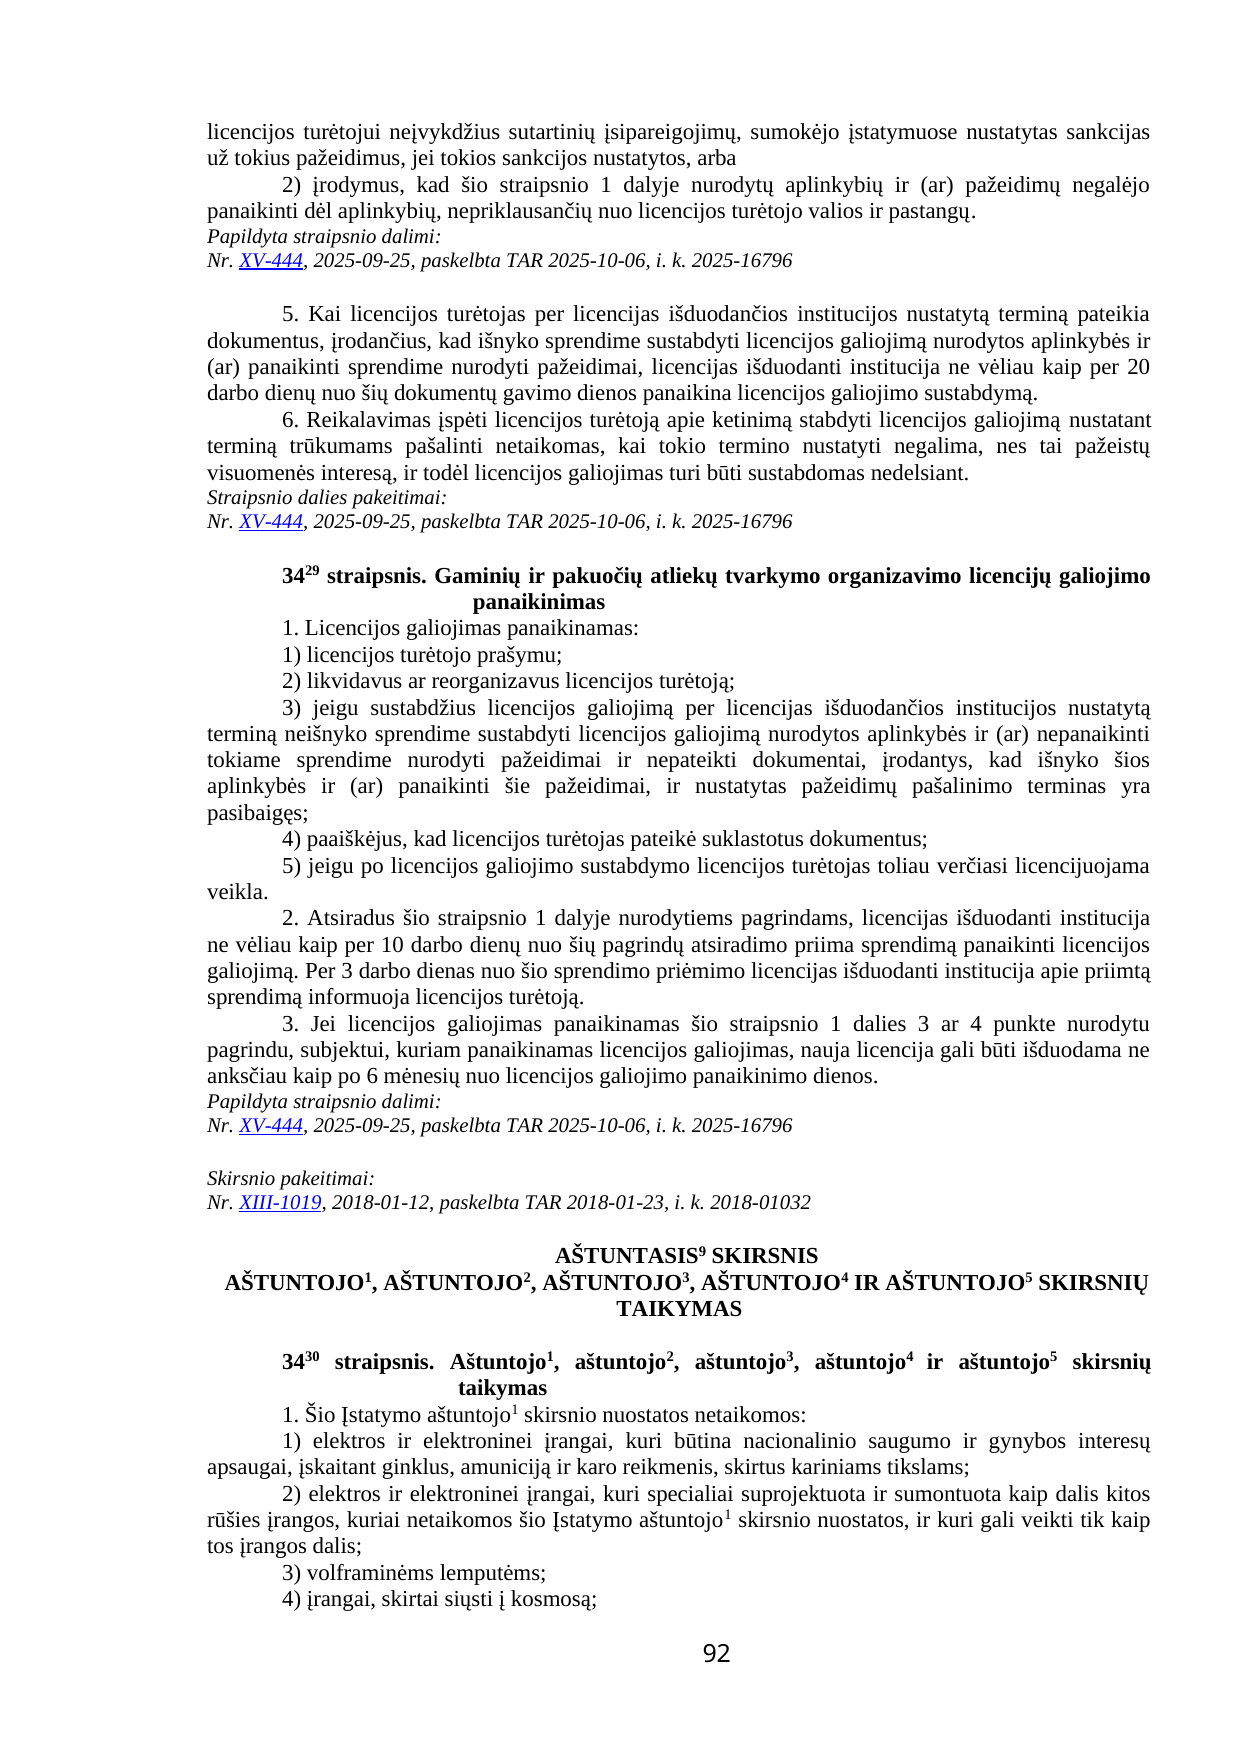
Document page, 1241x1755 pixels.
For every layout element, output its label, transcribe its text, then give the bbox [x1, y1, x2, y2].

text 3. Jei licencijos galiojimas panaikinamas šio straipsnio 1 dalies 3 ar 4 punkte nurodytu pagrindu, subjektui, kuriam panaikinamas licencijos galiojimas, nauja licencija gali būti išduodama ne anksčiau kaip po 6 mėnesių nuo licencijos galiojimo panaikinimo dienos. [207, 1010, 1152, 1089]
text Nr. XV-444, 2025-09-25, paskelbta TAR 2025-10-06, i. k. 2025-16796 [207, 1113, 1152, 1137]
text 4) paaiškėjus, kad licencijos turėtojas pateikė suklastotus dokumentus; [207, 825, 1152, 852]
text Papildyta straipsnio dalimi: [207, 223, 1152, 248]
text 2) įrodymus, kad šio straipsnio 1 dalyje nurodytų aplinkybių ir (ar) pažeidimų negalėjo panaikinti dėl aplinkybių, nepriklausančių nuo licencijos turėtojo valios ir pastangų. [207, 171, 1152, 223]
text 1) licencijos turėtojo prašymu; [207, 641, 1152, 667]
text 3) volframinėms lemputėms; [207, 1559, 1152, 1585]
text 2) likvidavus ar reorganizavus licencijos turėtoją; [207, 667, 1152, 693]
text 3429 straipsnis. Gaminių ir pakuočių atliekų tvarkymo organizavimo licencijų galiojimo panaikinimas [282, 562, 1152, 614]
text 6. Reikalavimas įspėti licencijos turėtoją apie ketinimą stabdyti licencijos galiojimą nustatant terminą trūkumams pašalinti netaikomas, kai tokio termino nustatyti negalima, nes tai pažeistų visuomenės interesą, ir todėl licencijos galiojimas turi būti sustabdomas nedelsiant. [207, 406, 1152, 485]
text Nr. XV-444, 2025-09-25, paskelbta TAR 2025-10-06, i. k. 2025-16796 [207, 509, 1152, 533]
text 5) jeigu po licencijos galiojimo sustabdymo licencijos turėtojas toliau verčiasi licencijuojama veikla. [207, 852, 1152, 904]
text 1) elektros ir elektroninei įrangai, kuri būtina nacionalinio saugumo ir gynybos interesų apsaugai, įskaitant ginklus, amuniciją ir karo reikmenis, skirtus kariniams tikslams; [207, 1427, 1152, 1480]
text 4) įrangai, skirtai siųsti į kosmosą; [207, 1585, 1152, 1612]
text 3430 straipsnis. Aštuntojo1, aštuntojo2, aštuntojo3, aštuntojo4 ir aštuntojo5 skirsnių taikymas [282, 1348, 1152, 1401]
text licencijos turėtojui neįvykdžius sutartinių įsipareigojimų, sumokėjo įstatymuose nustatytas sankcijas už tokius pažeidimus, jei tokios sankcijos nustatytos, arba [207, 118, 1152, 171]
text 3) jeigu sustabdžius licencijos galiojimą per licencijas išduodančios institucijos nustatytą terminą neišnyko sprendime sustabdyti licencijos galiojimą nurodytos aplinkybės ir (ar) nepanaikinti tokiame sprendime nurodyti pažeidimai ir nepateikti dokumentai, įrodantys, kad išnyko šios aplinkybės ir (ar) panaikinti šie pažeidimai, ir nustatytas pažeidimų pašalinimo terminas yra pasibaigęs; [207, 693, 1152, 825]
text 1. Licencijos galiojimas panaikinamas: [207, 614, 1152, 641]
text AŠTUNTOJO1, AŠTUNTOJO2, AŠTUNTOJO3, AŠTUNTOJO4 IR AŠTUNTOJO5 SKIRSNIŲ TAIKYMAS [207, 1269, 1152, 1322]
text 2) elektros ir elektroninei įrangai, kuri specialiai suprojektuota ir sumontuota kaip dalis kitos rūšies įrangos, kuriai netaikomos šio Įstatymo aštuntojo1 skirsnio nuostatos, ir kuri gali veikti tik kaip tos įrangos dalis; [207, 1480, 1152, 1559]
text Nr. XV-444, 2025-09-25, paskelbta TAR 2025-10-06, i. k. 2025-16796 [207, 248, 1152, 272]
text Straipsnio dalies pakeitimai: [207, 485, 1152, 509]
text Papildyta straipsnio dalimi: [207, 1089, 1152, 1113]
text AŠTUNTASIS9 SKIRSNIS [207, 1243, 1152, 1269]
text Skirsnio pakeitimai: [207, 1166, 1152, 1190]
text 2. Atsiradus šio straipsnio 1 dalyje nurodytiems pagrindams, licencijas išduodanti institucija ne vėliau kaip per 10 darbo dienų nuo šių pagrindų atsiradimo priima sprendimą panaikinti licencijos galiojimą. Per 3 darbo dienas nuo šio sprendimo priėmimo licencijas išduodanti institucija apie priimtą sprendimą informuoja licencijos turėtoją. [207, 904, 1152, 1010]
text Nr. XIII-1019, 2018-01-12, paskelbta TAR 2018-01-23, i. k. 2018-01032 [207, 1190, 1152, 1214]
text 1. Šio Įstatymo aštuntojo1 skirsnio nuostatos netaikomos: [207, 1401, 1152, 1427]
text 5. Kai licencijos turėtojas per licencijas išduodančios institucijos nustatytą terminą pateikia dokumentus, įrodančius, kad išnyko sprendime sustabdyti licencijos galiojimą nurodytos aplinkybės ir (ar) panaikinti sprendime nurodyti pažeidimai, licencijas išduodanti institucija ne vėliau kaip per 20 darbo dienų nuo šių dokumentų gavimo dienos panaikina licencijos galiojimo sustabdymą. [207, 300, 1152, 406]
